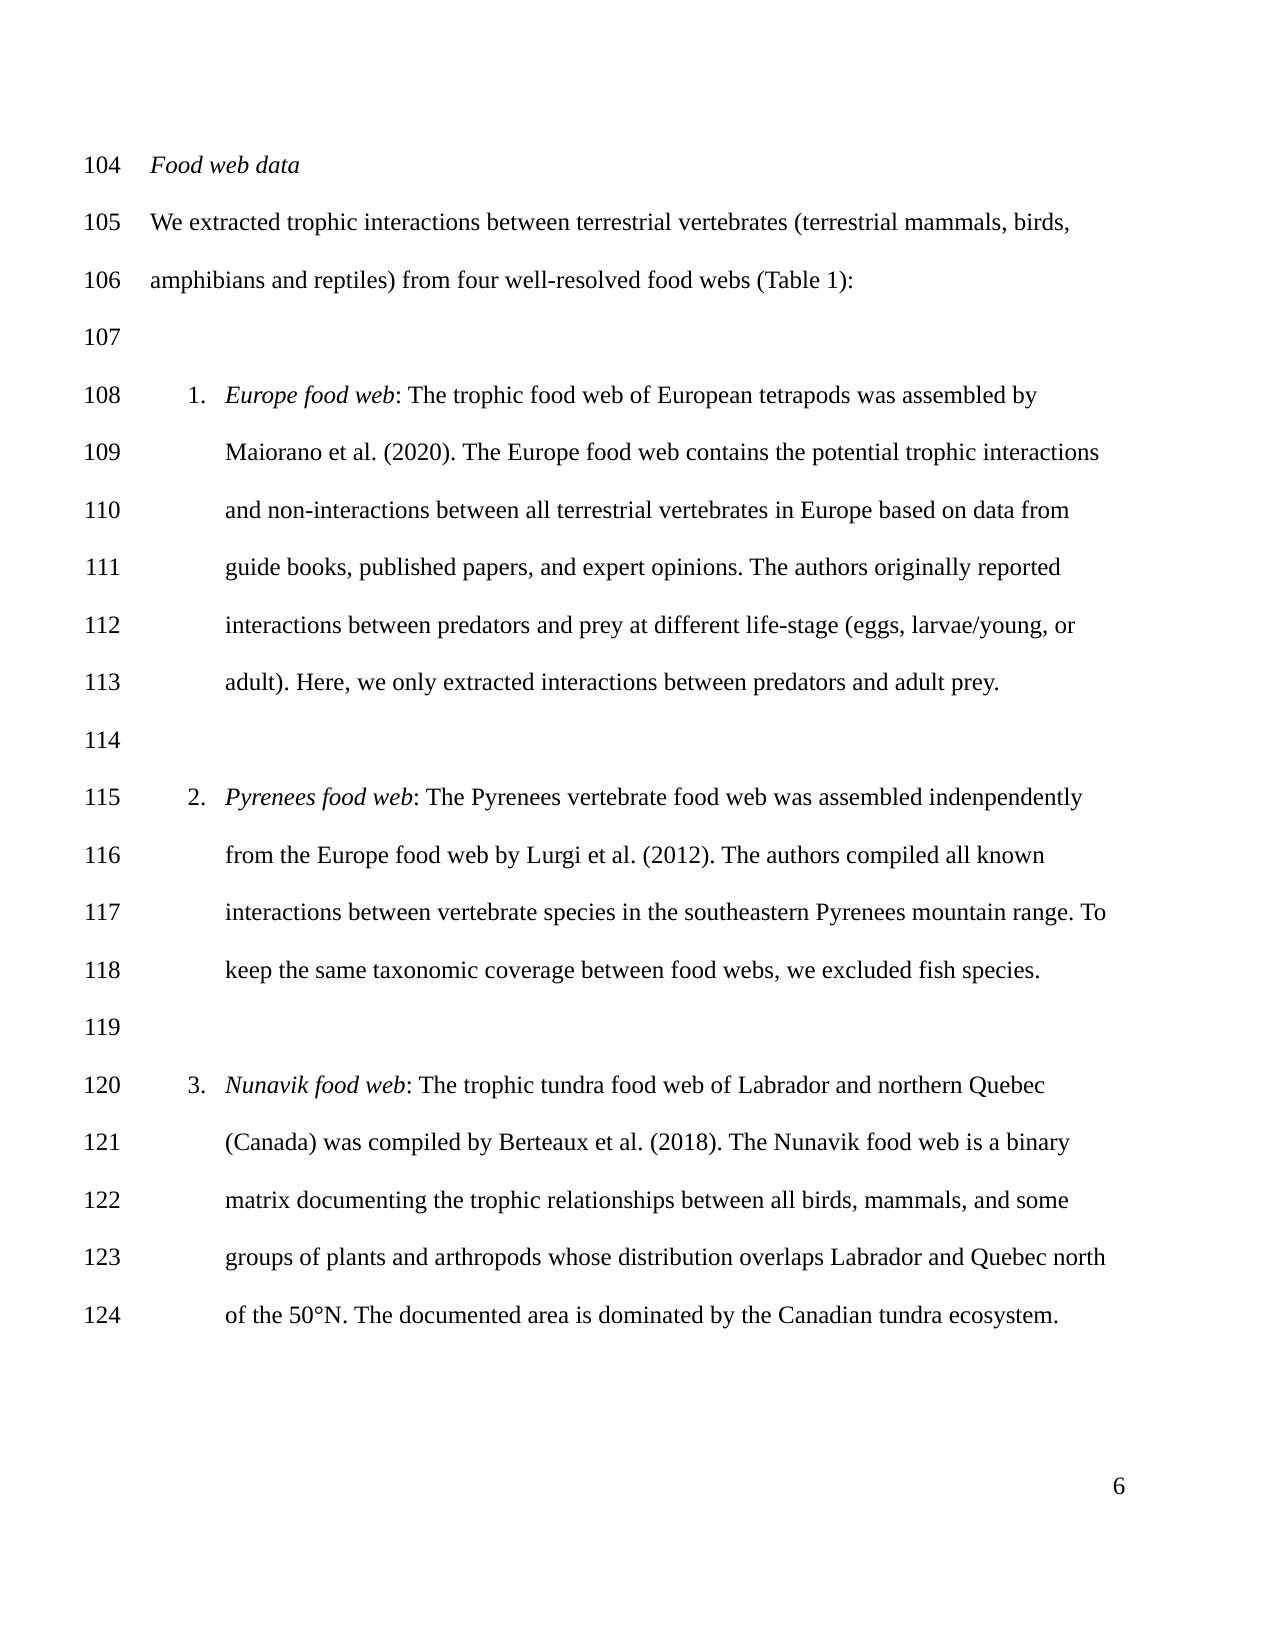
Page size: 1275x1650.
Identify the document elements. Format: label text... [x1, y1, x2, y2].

text We extracted trophic interactions between terrestrial vertebrates (terrestrial mammals, birds, amphibians and reptiles) from four well-resolved food webs (Table 1): [150, 207, 1125, 294]
list Pyrenees food web: The Pyrenees vertebrate food web was assembled indenpendently from the Europe food web by Lurgi et al. (2012). The authors compiled all known interactions between vertebrate species in the southeastern Pyrenees mountain range. To keep the same taxonomic coverage between food webs, we excluded fish species. [187, 782, 1125, 984]
list Nunavik food web: The trophic tundra food web of Labrador and northern Quebec (Canada) was compiled by Berteaux et al. (2018). The Nunavik food web is a binary matrix documenting the trophic relationships between all birds, mammals, and some groups of plants and arthropods whose distribution overlaps Labrador and Quebec north of the 50°N. The documented area is dominated by the Canadian tundra ecosystem. [187, 1070, 1125, 1329]
list Europe food web: The trophic food web of European tetrapods was assembled by Maiorano et al. (2020). The Europe food web contains the potential trophic interactions and non-interactions between all terrestrial vertebrates in Europe based on data from guide books, published papers, and expert opinions. The authors originally reported interactions between predators and prey at different life-stage (eggs, larvae/young, or adult). Here, we only extracted interactions between predators and adult prey. [187, 380, 1125, 696]
text Food web data [150, 150, 1125, 179]
